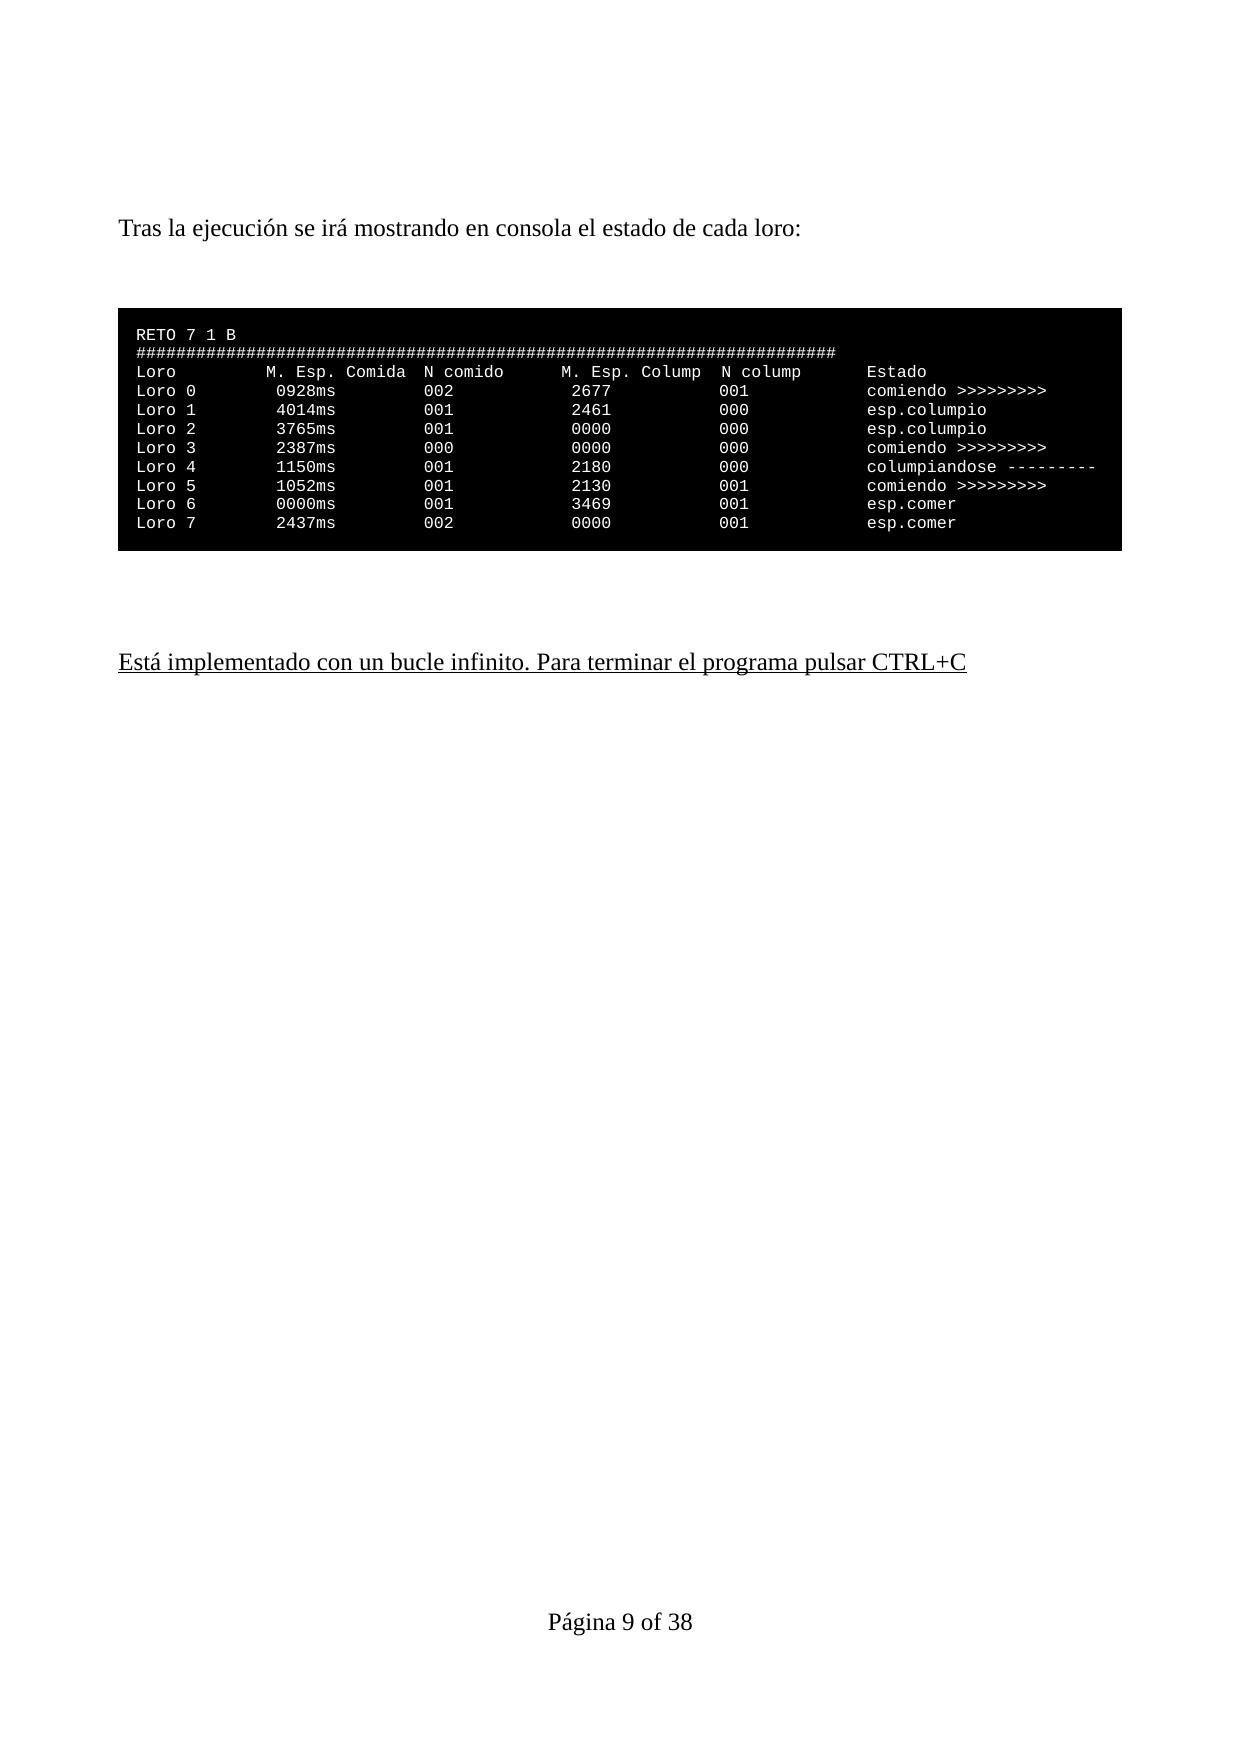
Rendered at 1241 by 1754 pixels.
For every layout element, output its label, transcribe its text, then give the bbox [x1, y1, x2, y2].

text Loro 5 1052ms 001 2130 001 comiendo >>>>>>>>> [118, 477, 1122, 496]
text ###################################################################### [118, 345, 1122, 364]
text Está implementado con un bucle infinito. Para terminar el programa pulsar CTRL+C [118, 647, 1122, 675]
text Loro 1 4014ms 001 2461 000 esp.columpio [118, 402, 1122, 421]
text Loro 7 2437ms 002 0000 001 esp.comer [118, 515, 1122, 551]
text Loro 0 0928ms 002 2677 001 comiendo >>>>>>>>> [118, 383, 1122, 402]
text RETO 7 1 B [118, 308, 1122, 345]
text Tras la ejecución se irá mostrando en consola el estado de cada loro: [118, 213, 1122, 242]
text Loro 2 3765ms 001 0000 000 esp.columpio [118, 421, 1122, 439]
text Loro M. Esp. Comida N comido M. Esp. Colump N colump Estado [118, 364, 1122, 383]
text Loro 6 0000ms 001 3469 001 esp.comer [118, 496, 1122, 515]
text Loro 3 2387ms 000 0000 000 comiendo >>>>>>>>> [118, 439, 1122, 458]
text Loro 4 1150ms 001 2180 000 columpiandose --------- [118, 458, 1122, 477]
